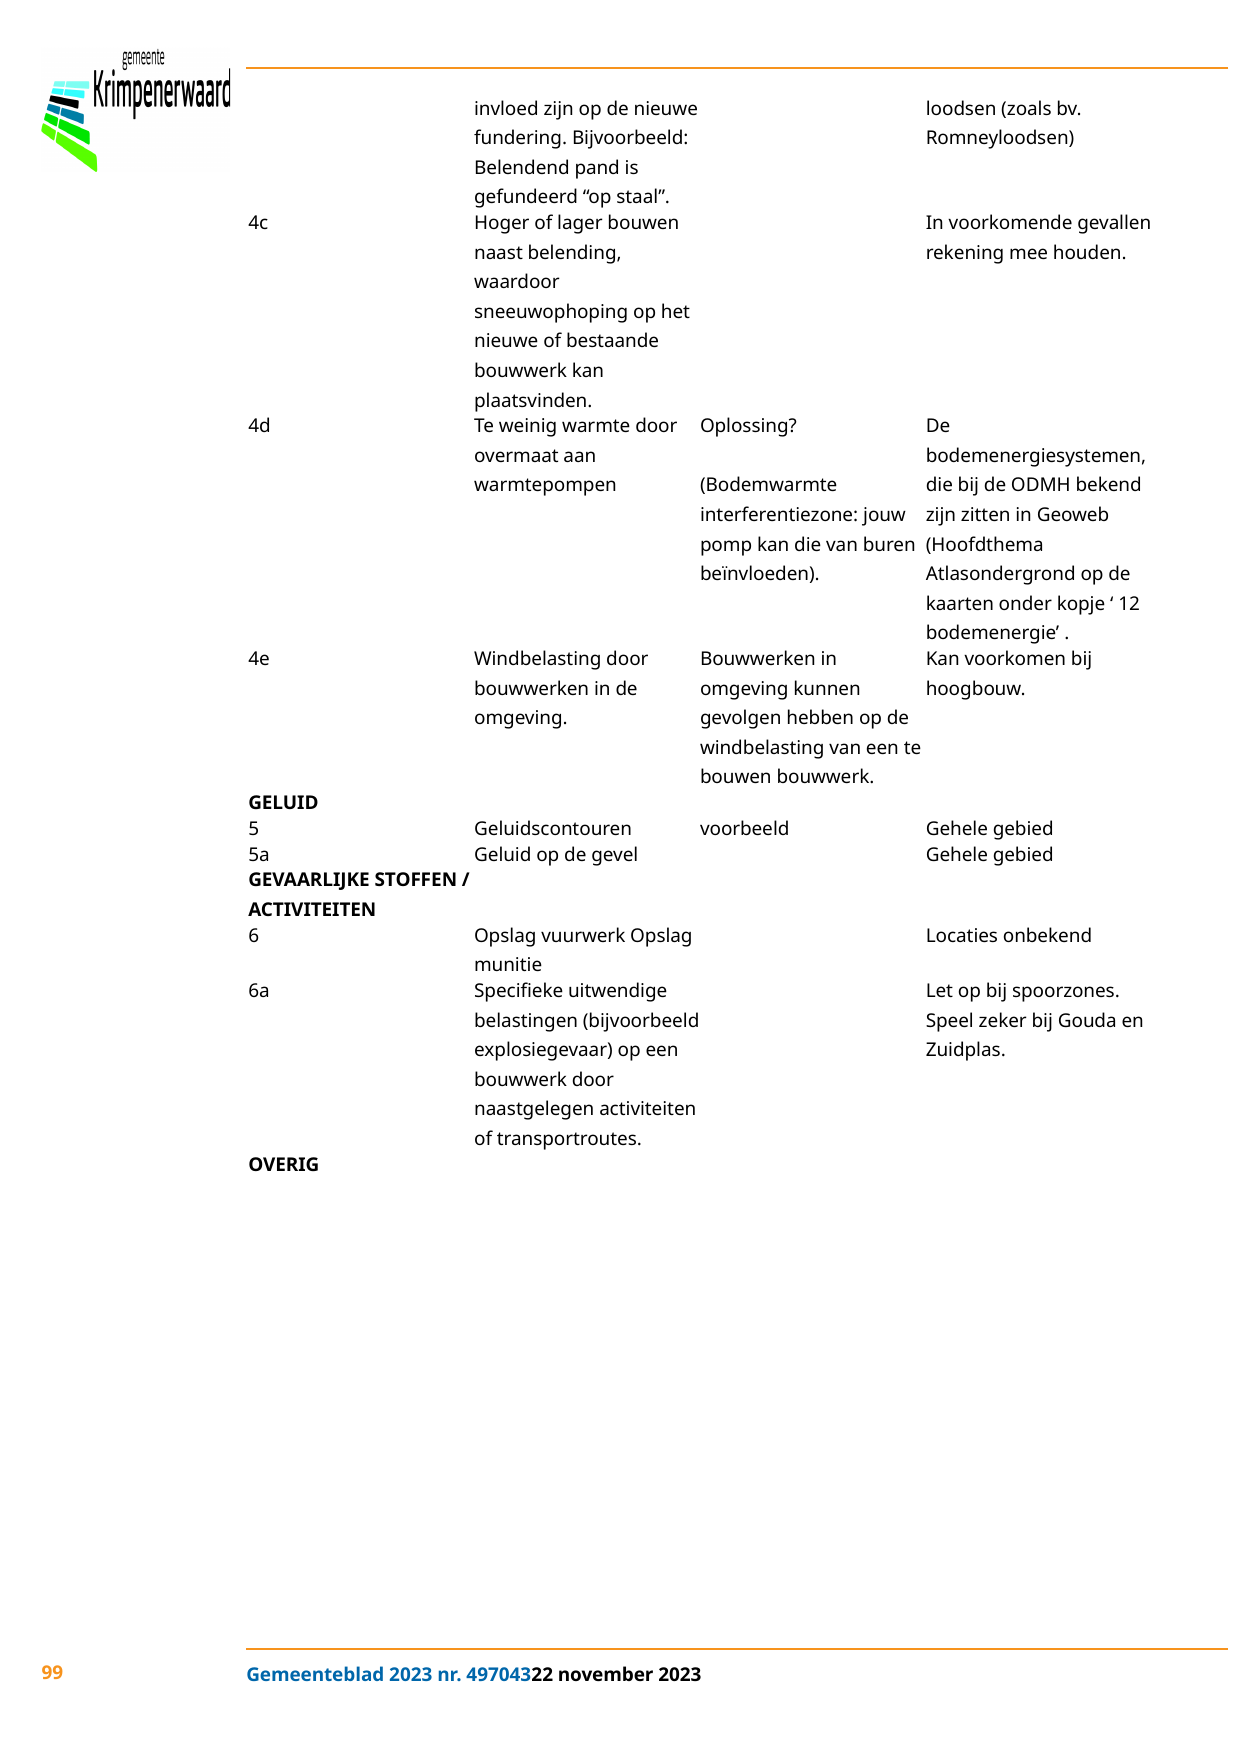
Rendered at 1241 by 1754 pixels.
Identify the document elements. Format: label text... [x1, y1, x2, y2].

table_cell Oplossing? (Bodemwarmte interferentiezone: jouw pomp kan die van buren beïnvloeden). [700, 413, 926, 645]
table_cell Opslag vuurwerk Opslag munitie [474, 922, 700, 977]
table_cell GEVAARLIJKE STOFFEN / ACTIVITEITEN [248, 867, 1152, 922]
table_cell Bouwwerken in omgeving kunnen gevolgen hebben op de windbelasting van een te bouwen bouwwerk. [700, 645, 926, 789]
table_cell [248, 1177, 474, 1202]
table_cell Gehele gebied [926, 815, 1152, 841]
table_cell Specifieke uitwendige belastingen (bijvoorbeeld explosiegevaar) op een bouwwerk door naastgelegen activiteiten of transportroutes. [474, 977, 700, 1151]
table_cell [700, 841, 926, 867]
table_cell [926, 1177, 1152, 1202]
table_cell voorbeeld [700, 815, 926, 841]
table_cell Let op bij spoorzones. Speel zeker bij Gouda en Zuidplas. [926, 977, 1152, 1151]
table_cell invloed zijn op de nieuwe fundering. Bijvoorbeeld: Belendend pand is gefundeerd “op staal”. [474, 95, 700, 209]
table_cell 6 [248, 922, 474, 977]
table_cell [700, 977, 926, 1151]
table_cell [700, 95, 926, 209]
table_cell [926, 1202, 1152, 1228]
table_cell [248, 1202, 474, 1228]
table_cell 4e [248, 645, 474, 789]
table_cell In voorkomende gevallen rekening mee houden. [926, 209, 1152, 412]
table_cell [700, 1202, 926, 1228]
table_cell 5a [248, 841, 474, 867]
table_cell GELUID [248, 789, 1152, 815]
table_cell Te weinig warmte door overmaat aan warmtepompen [474, 413, 700, 645]
table_cell loodsen (zoals bv. Romneyloodsen) [926, 95, 1152, 209]
table_cell [700, 209, 926, 412]
picture [41, 47, 231, 172]
table_cell Locaties onbekend [926, 922, 1152, 977]
table_cell [474, 1177, 700, 1202]
table_cell Kan voorkomen bij hoogbouw. [926, 645, 1152, 789]
table_cell Hoger of lager bouwen naast belending, waardoor sneeuwophoping op het nieuwe of bestaande bouwwerk kan plaatsvinden. [474, 209, 700, 412]
table_cell Gehele gebied [926, 841, 1152, 867]
table_cell [700, 922, 926, 977]
table_cell [474, 1202, 700, 1228]
table_cell 6a [248, 977, 474, 1151]
table_cell Geluid op de gevel [474, 841, 700, 867]
table_cell Geluidscontouren [474, 815, 700, 841]
table_cell 4c [248, 209, 474, 412]
table_cell [248, 95, 474, 209]
table_cell Windbelasting door bouwwerken in de omgeving. [474, 645, 700, 789]
table_cell OVERIG [248, 1151, 1152, 1177]
table_cell 5 [248, 815, 474, 841]
table_cell De bodemenergiesystemen, die bij de ODMH bekend zijn zitten in Geoweb (Hoofdthema Atlasondergrond op de kaarten onder kopje ‘ 12 bodemenergie’ . [926, 413, 1152, 645]
table_cell [700, 1177, 926, 1202]
table_cell 4d [248, 413, 474, 645]
